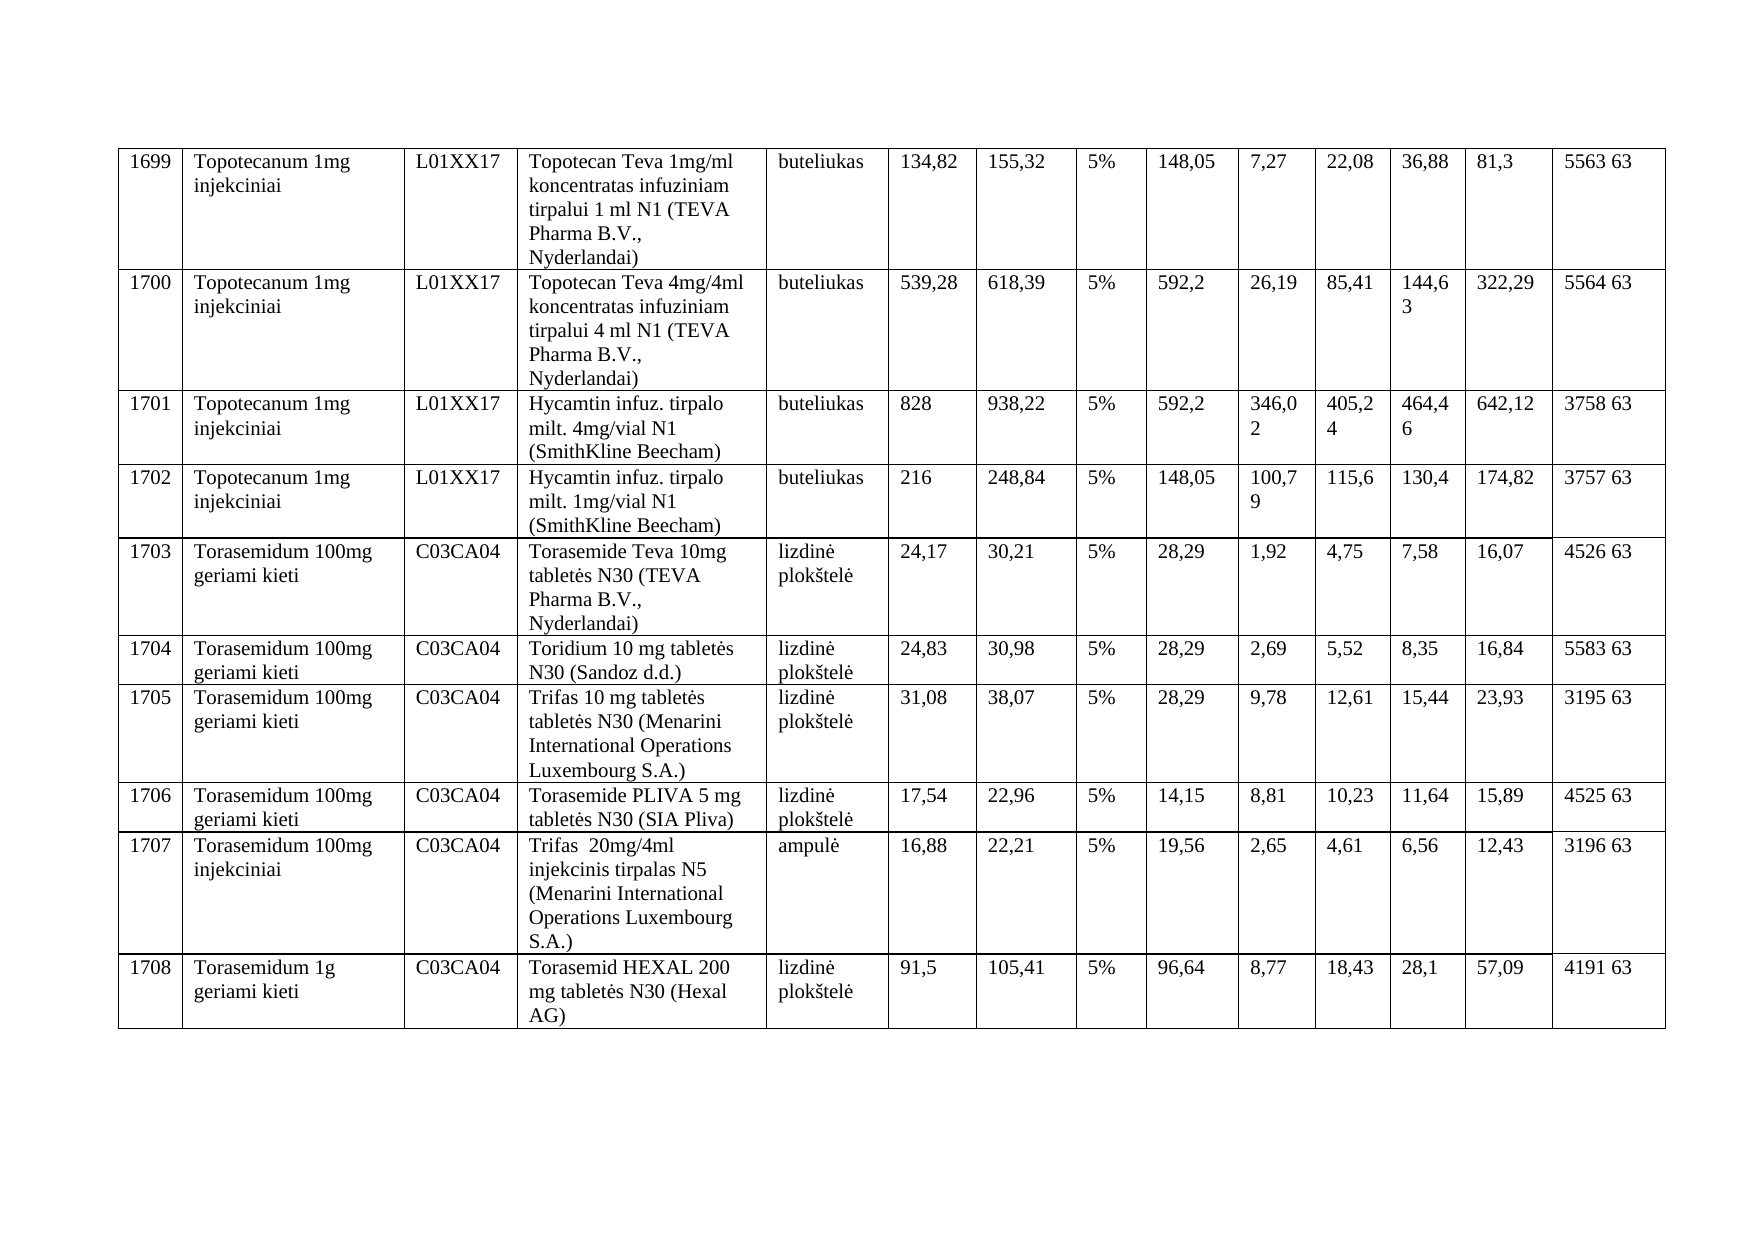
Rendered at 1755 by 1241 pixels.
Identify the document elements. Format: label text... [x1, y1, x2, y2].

table_cell 22,96 [977, 783, 1076, 831]
table_cell 4,75 [1316, 539, 1390, 635]
table_cell 5% [1077, 270, 1146, 390]
table_cell C03CA04 [405, 783, 517, 831]
table_cell 592,2 [1147, 270, 1238, 390]
table_cell 91,5 [889, 955, 976, 1027]
table_cell 1706 [119, 783, 182, 831]
table_cell 155,32 [977, 149, 1076, 269]
table_cell 26,19 [1239, 270, 1315, 390]
table_cell Trifas 10 mg tabletės tabletės N30 (Menarini International Operations Luxembourg S.A.) [518, 685, 766, 782]
table_cell 28,29 [1147, 539, 1238, 635]
table_cell 1703 [119, 539, 182, 635]
table_cell 22,21 [977, 833, 1076, 953]
table_cell 3196 63 [1553, 832, 1665, 953]
table_cell 105,41 [977, 955, 1076, 1027]
table_cell 15,44 [1391, 685, 1465, 782]
table_cell 174,82 [1466, 465, 1552, 537]
table_cell 4526 63 [1553, 538, 1665, 635]
table_cell 100,79 [1239, 465, 1315, 537]
table_cell 5% [1077, 391, 1146, 463]
table_cell 28,29 [1147, 685, 1238, 782]
table_cell Torasemid HEXAL 200 mg tabletės N30 (Hexal AG) [518, 955, 766, 1027]
table_cell 248,84 [977, 465, 1076, 537]
table_cell Hycamtin infuz. tirpalo milt. 1mg/vial N1 (SmithKline Beecham) [518, 465, 766, 537]
table_cell 1701 [119, 391, 182, 463]
table_cell Torasemidum 100mg geriami kieti [183, 539, 404, 635]
table_cell lizdinė plokštelė [767, 783, 888, 831]
table_cell lizdinė plokštelė [767, 636, 888, 684]
table_cell 8,35 [1391, 636, 1465, 684]
table_cell 24,17 [889, 539, 976, 635]
table_cell 1705 [119, 685, 182, 782]
table_cell Topotecanum 1mg injekciniai [183, 465, 404, 537]
table_cell 1708 [119, 955, 182, 1027]
table_cell 115,6 [1316, 465, 1390, 537]
table_cell 15,89 [1466, 783, 1552, 831]
table_cell 216 [889, 465, 976, 537]
table_cell 16,07 [1466, 539, 1552, 635]
table_cell 3757 63 [1553, 465, 1665, 537]
table_cell Hycamtin infuz. tirpalo milt. 4mg/vial N1 (SmithKline Beecham) [518, 391, 766, 463]
table_cell C03CA04 [405, 636, 517, 684]
table_cell 539,28 [889, 270, 976, 390]
table_cell 828 [889, 391, 976, 463]
table_cell 148,05 [1147, 465, 1238, 537]
table_cell 1699 [119, 149, 182, 269]
table_cell 1707 [119, 833, 182, 953]
table_cell 11,64 [1391, 783, 1465, 831]
table_cell 1704 [119, 636, 182, 684]
table_cell 144,63 [1391, 270, 1465, 390]
table_cell 16,88 [889, 833, 976, 953]
table_cell C03CA04 [405, 539, 517, 635]
table_cell Trifas 20mg/4ml injekcinis tirpalas N5 (Menarini International Operations Luxembourg S.A.) [518, 833, 766, 953]
table_cell 5% [1077, 955, 1146, 1027]
table_cell 8,77 [1239, 955, 1315, 1027]
table_cell lizdinė plokštelė [767, 539, 888, 635]
table_cell buteliukas [767, 270, 888, 390]
table_cell buteliukas [767, 391, 888, 463]
table_cell L01XX17 [405, 465, 517, 537]
table_cell L01XX17 [405, 270, 517, 390]
table_cell Topotecan Teva 1mg/ml koncentratas infuziniam tirpalui 1 ml N1 (TEVA Pharma B.V., Nyderlandai) [518, 149, 766, 269]
table_cell 16,84 [1466, 636, 1552, 684]
table_cell 1702 [119, 465, 182, 537]
table_cell 5% [1077, 833, 1146, 953]
table_cell 346,02 [1239, 391, 1315, 463]
table_cell 1700 [119, 270, 182, 390]
table_cell 18,43 [1316, 955, 1390, 1027]
table_cell 96,64 [1147, 955, 1238, 1027]
table_cell 57,09 [1466, 955, 1552, 1027]
table_cell buteliukas [767, 149, 888, 269]
table_cell L01XX17 [405, 149, 517, 269]
table_cell 130,4 [1391, 465, 1465, 537]
table_cell 592,2 [1147, 391, 1238, 463]
table_cell Torasemidum 100mg injekciniai [183, 833, 404, 953]
table_cell C03CA04 [405, 685, 517, 782]
table_cell 405,24 [1316, 391, 1390, 463]
table_cell 17,54 [889, 783, 976, 831]
table_cell Topotecanum 1mg injekciniai [183, 391, 404, 463]
table_cell 14,15 [1147, 783, 1238, 831]
table_cell Torasemidum 100mg geriami kieti [183, 636, 404, 684]
table_cell 3195 63 [1553, 685, 1665, 782]
table_cell 12,43 [1466, 833, 1552, 953]
table_cell 5564 63 [1553, 270, 1665, 390]
table_cell 5% [1077, 149, 1146, 269]
table_cell 30,21 [977, 539, 1076, 635]
table_cell 9,78 [1239, 685, 1315, 782]
table_cell 4,61 [1316, 833, 1390, 953]
table_cell buteliukas [767, 465, 888, 537]
table_cell 8,81 [1239, 783, 1315, 831]
table_cell 24,83 [889, 636, 976, 684]
table_cell 5% [1077, 465, 1146, 537]
table_cell 28,29 [1147, 636, 1238, 684]
table_cell Torasemide PLIVA 5 mg tabletės N30 (SIA Pliva) [518, 783, 766, 831]
table_cell ampulė [767, 833, 888, 953]
table_cell 85,41 [1316, 270, 1390, 390]
table_cell Torasemidum 100mg geriami kieti [183, 783, 404, 831]
table_cell 28,1 [1391, 955, 1465, 1027]
table_cell 134,82 [889, 149, 976, 269]
table_cell 618,39 [977, 270, 1076, 390]
table_cell 6,56 [1391, 833, 1465, 953]
table_cell 2,69 [1239, 636, 1315, 684]
table_cell 19,56 [1147, 833, 1238, 953]
table_cell 322,29 [1466, 270, 1552, 390]
table_cell 148,05 [1147, 149, 1238, 269]
table_cell 5563 63 [1553, 149, 1665, 269]
table_cell C03CA04 [405, 833, 517, 953]
table_cell 81,3 [1466, 149, 1552, 269]
table_cell 5% [1077, 539, 1146, 635]
table_cell 31,08 [889, 685, 976, 782]
table_cell Torasemidum 1g geriami kieti [183, 955, 404, 1027]
table_cell 36,88 [1391, 149, 1465, 269]
table_cell 5% [1077, 783, 1146, 831]
table_cell Toridium 10 mg tabletės N30 (Sandoz d.d.) [518, 636, 766, 684]
table_cell 5% [1077, 685, 1146, 782]
table_cell 5% [1077, 636, 1146, 684]
table_cell 7,58 [1391, 539, 1465, 635]
table_cell 3758 63 [1553, 391, 1665, 463]
table_cell 5,52 [1316, 636, 1390, 684]
table_cell Torasemide Teva 10mg tabletės N30 (TEVA Pharma B.V., Nyderlandai) [518, 539, 766, 635]
table_cell 23,93 [1466, 685, 1552, 782]
table_cell 464,46 [1391, 391, 1465, 463]
table_cell 12,61 [1316, 685, 1390, 782]
table_cell C03CA04 [405, 955, 517, 1027]
table_cell 642,12 [1466, 391, 1552, 463]
table_cell Topotecanum 1mg injekciniai [183, 270, 404, 390]
table_cell 2,65 [1239, 833, 1315, 953]
table_cell L01XX17 [405, 391, 517, 463]
table_cell 4525 63 [1553, 783, 1665, 831]
table_cell 30,98 [977, 636, 1076, 684]
table_cell 4191 63 [1553, 954, 1665, 1027]
table_cell 938,22 [977, 391, 1076, 463]
table_cell 5583 63 [1553, 636, 1665, 684]
table_cell lizdinė plokštelė [767, 955, 888, 1027]
table_cell Topotecanum 1mg injekciniai [183, 149, 404, 269]
table_cell Topotecan Teva 4mg/4ml koncentratas infuziniam tirpalui 4 ml N1 (TEVA Pharma B.V., Nyderlandai) [518, 270, 766, 390]
table_cell 10,23 [1316, 783, 1390, 831]
table_cell lizdinė plokštelė [767, 685, 888, 782]
table_cell 22,08 [1316, 149, 1390, 269]
table_cell Torasemidum 100mg geriami kieti [183, 685, 404, 782]
table_cell 1,92 [1239, 539, 1315, 635]
table_cell 38,07 [977, 685, 1076, 782]
table_cell 7,27 [1239, 149, 1315, 269]
